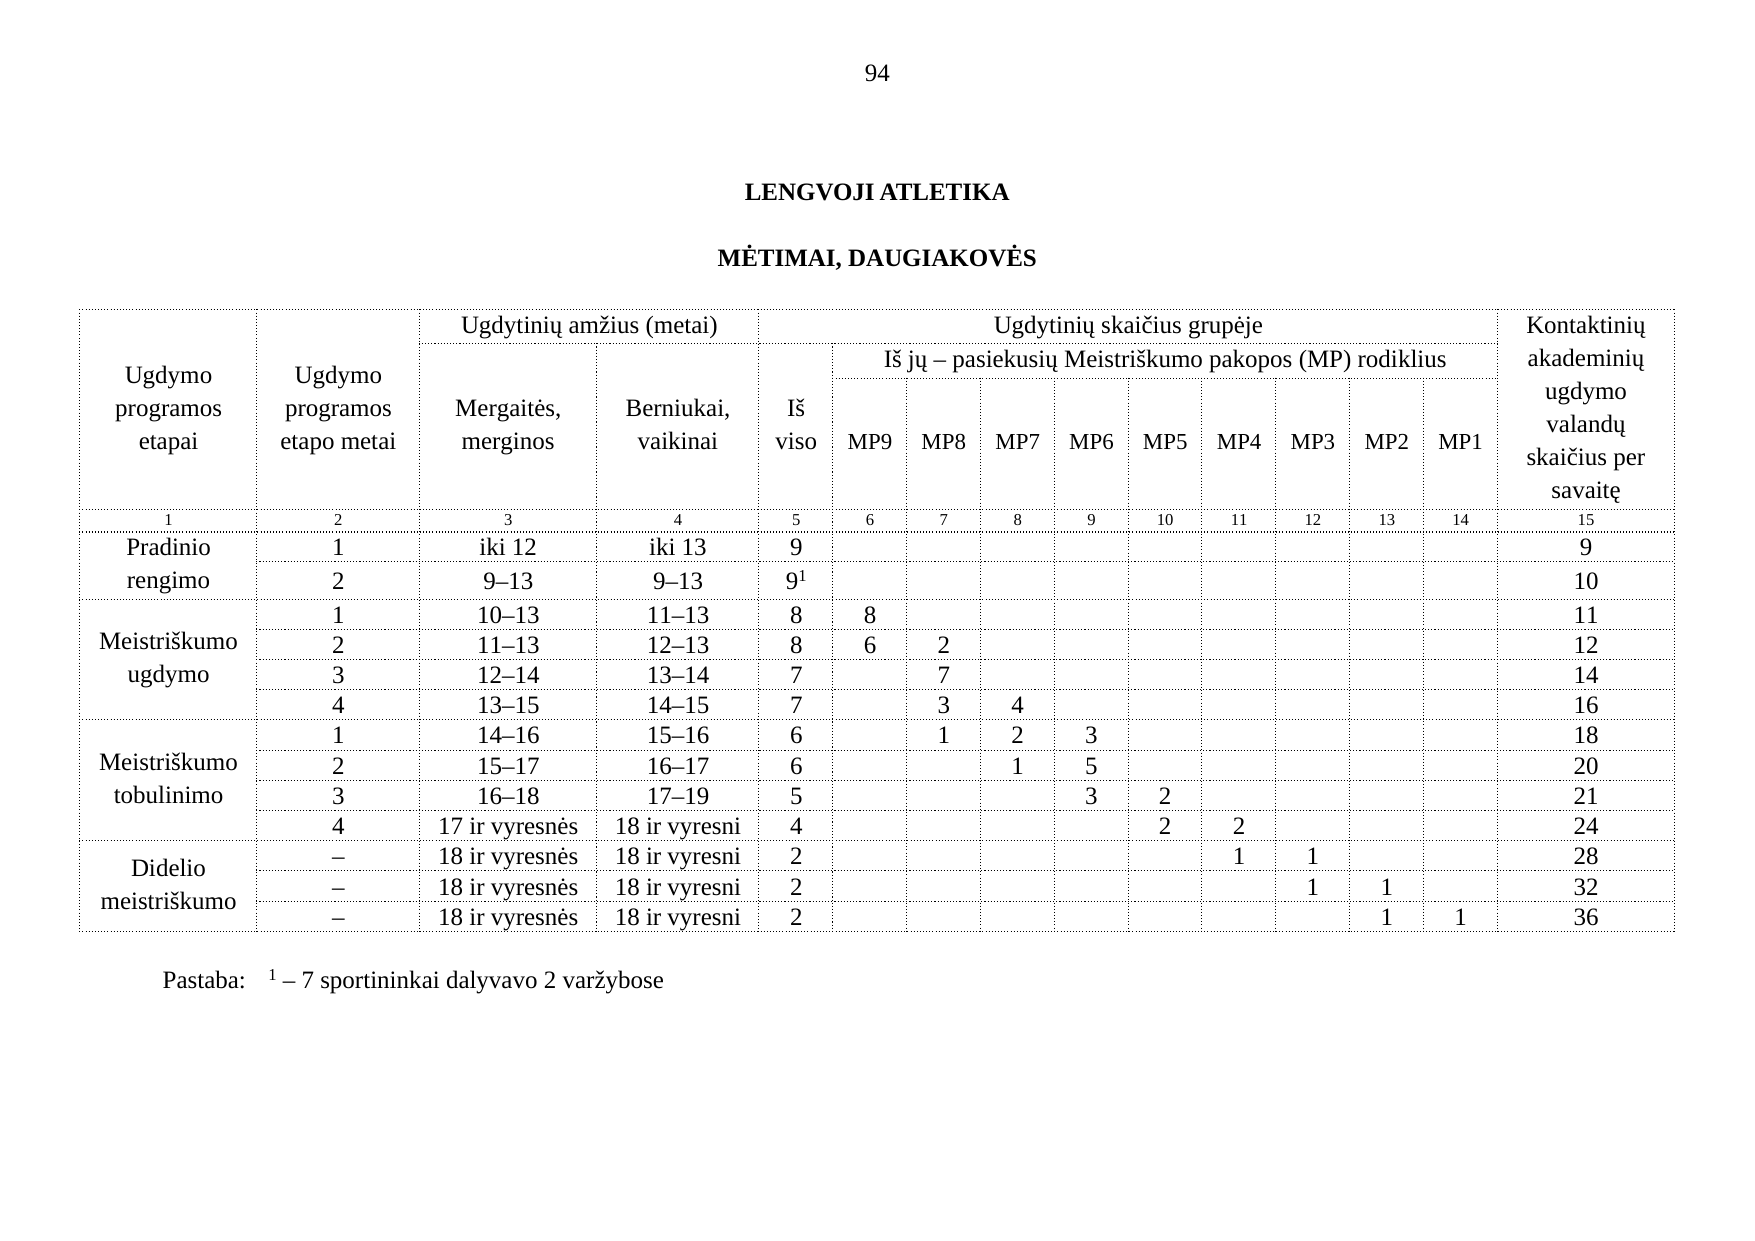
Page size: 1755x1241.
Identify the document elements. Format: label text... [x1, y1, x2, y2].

table_cell 9 [1497, 531, 1674, 561]
table_cell [907, 750, 980, 780]
table_cell [1350, 780, 1423, 810]
table_cell 2 [980, 719, 1054, 749]
table_cell [1350, 629, 1423, 659]
table_cell MP7 [980, 378, 1054, 508]
table_cell [907, 870, 980, 901]
table_cell [1350, 750, 1423, 780]
table_cell 9–13 [597, 561, 759, 598]
table_cell [833, 659, 907, 689]
table_cell [980, 901, 1054, 931]
table_cell [907, 599, 980, 629]
table_cell [1054, 840, 1128, 870]
table_cell [1054, 599, 1128, 629]
table_cell 18 ir vyresni [597, 870, 759, 901]
table_cell [980, 629, 1054, 659]
table_cell 2 [907, 629, 980, 659]
table_cell 8 [759, 599, 833, 629]
table_cell [1128, 629, 1202, 659]
table_cell [1202, 561, 1276, 598]
table_cell 14–16 [419, 719, 597, 749]
text Pastaba: 1 – 7 sportininkai dalyvavo 2 varžybose [118, 965, 1636, 994]
table_cell 18 ir vyresnės [419, 901, 597, 931]
table_cell 18 ir vyresnės [419, 840, 597, 870]
table_cell 8 [833, 599, 907, 629]
table_cell [1202, 780, 1276, 810]
table_cell [1054, 901, 1128, 931]
table_cell 3 [1054, 719, 1128, 749]
table_cell 7 [759, 689, 833, 719]
table_cell 5 [759, 780, 833, 810]
table_cell MP2 [1350, 378, 1423, 508]
table_cell [907, 810, 980, 840]
table_cell [833, 689, 907, 719]
table_cell [1054, 689, 1128, 719]
table_cell MP4 [1202, 378, 1276, 508]
table_cell 2 [1128, 780, 1202, 810]
table_cell [1350, 840, 1423, 870]
table_cell [833, 901, 907, 931]
table_cell 11 [1497, 599, 1674, 629]
table_cell 91 [759, 561, 833, 598]
table_cell 1 [1276, 840, 1349, 870]
table_cell [1424, 719, 1497, 749]
table_cell 36 [1497, 901, 1674, 931]
table_cell [1424, 750, 1497, 780]
table_cell Meistriškumo ugdymo [80, 599, 257, 719]
table_cell [1202, 870, 1276, 901]
table_cell 18 ir vyresni [597, 810, 759, 840]
table_cell [1128, 719, 1202, 749]
table_cell [1424, 659, 1497, 689]
table_cell [1054, 531, 1128, 561]
table_cell 2 [257, 509, 419, 531]
table_cell 1 [1350, 901, 1423, 931]
table_cell [833, 719, 907, 749]
table_cell MP8 [907, 378, 980, 508]
table_cell 21 [1497, 780, 1674, 810]
table_cell [1128, 561, 1202, 598]
text Mėtimai, daugiakovės [118, 243, 1636, 272]
table_cell 1 [1276, 870, 1349, 901]
table_cell 1 [257, 599, 419, 629]
table_cell [1424, 780, 1497, 810]
table_header Ugdymo programos etapai [80, 309, 257, 508]
table_cell 7 [907, 509, 980, 531]
table_cell [833, 870, 907, 901]
table_cell 12–13 [597, 629, 759, 659]
table_header Kontaktinių akademinių ugdymo valandų skaičius per savaitę [1497, 309, 1674, 508]
table_cell [1350, 719, 1423, 749]
table_cell 1 [907, 719, 980, 749]
table_cell 2 [257, 629, 419, 659]
table_cell – [257, 901, 419, 931]
table_cell 1 [980, 750, 1054, 780]
table_cell iki 13 [597, 531, 759, 561]
table_cell 12 [1276, 509, 1349, 531]
table_cell [1276, 810, 1349, 840]
table_cell 5 [1054, 750, 1128, 780]
table_cell 7 [907, 659, 980, 689]
table_cell [1202, 629, 1276, 659]
table_cell 9 [1054, 509, 1128, 531]
table_cell 15 [1497, 509, 1674, 531]
table_cell 11–13 [419, 629, 597, 659]
table_cell 10 [1128, 509, 1202, 531]
table_cell [1276, 531, 1349, 561]
table_cell [1276, 561, 1349, 598]
table_cell 28 [1497, 840, 1674, 870]
table_cell [980, 870, 1054, 901]
table_cell [980, 780, 1054, 810]
table_cell [1054, 561, 1128, 598]
table_cell 15–16 [597, 719, 759, 749]
table_cell 5 [759, 509, 833, 531]
table_cell 6 [833, 509, 907, 531]
table_cell [1350, 531, 1423, 561]
table_header Ugdytinių skaičius grupėje [759, 309, 1497, 343]
table_cell 12–14 [419, 659, 597, 689]
table_cell [980, 659, 1054, 689]
table_cell [1350, 659, 1423, 689]
table_cell [1350, 810, 1423, 840]
table_cell [1350, 599, 1423, 629]
table_cell Didelio meistriškumo [80, 840, 257, 931]
table_cell 8 [980, 509, 1054, 531]
table_cell 10–13 [419, 599, 597, 629]
table_cell iki 12 [419, 531, 597, 561]
table_cell [907, 531, 980, 561]
table_cell 14 [1424, 509, 1497, 531]
table_cell 3 [257, 659, 419, 689]
table_cell [833, 750, 907, 780]
table_cell [980, 810, 1054, 840]
table_cell 1 [1424, 901, 1497, 931]
table_cell 3 [257, 780, 419, 810]
table_cell MP6 [1054, 378, 1128, 508]
table_cell – [257, 840, 419, 870]
table_cell [1128, 599, 1202, 629]
table_cell [1202, 531, 1276, 561]
text lengvoji atletika [118, 177, 1636, 206]
table_cell [980, 840, 1054, 870]
table_cell [1128, 870, 1202, 901]
table_cell [1202, 689, 1276, 719]
table_cell [1128, 750, 1202, 780]
table_cell Mergaitės, merginos [419, 343, 597, 508]
table_cell Meistriškumo tobulinimo [80, 719, 257, 840]
table_cell [907, 780, 980, 810]
table_cell [1202, 599, 1276, 629]
table_header Ugdymo programos etapo metai [257, 309, 419, 508]
table_cell 2 [759, 870, 833, 901]
table_cell 1 [257, 531, 419, 561]
table_cell 4 [759, 810, 833, 840]
table_cell 6 [833, 629, 907, 659]
table_cell [833, 780, 907, 810]
table_cell 13–15 [419, 689, 597, 719]
table_cell MP1 [1424, 378, 1497, 508]
table_cell Iš jų – pasiekusių Meistriškumo pakopos (MP) rodiklius [833, 343, 1497, 377]
table_cell 2 [257, 561, 419, 598]
table_cell [1202, 901, 1276, 931]
table_cell [1424, 629, 1497, 659]
table_cell 2 [759, 901, 833, 931]
table_cell 16 [1497, 689, 1674, 719]
table_cell [1350, 561, 1423, 598]
table_cell [1424, 810, 1497, 840]
table_cell 24 [1497, 810, 1674, 840]
table_cell [1128, 659, 1202, 689]
table_cell [1202, 719, 1276, 749]
table_cell 16–18 [419, 780, 597, 810]
table_cell [1054, 810, 1128, 840]
table_cell [833, 810, 907, 840]
table_cell [907, 561, 980, 598]
table_cell [1128, 689, 1202, 719]
table_cell [980, 561, 1054, 598]
table_cell 3 [907, 689, 980, 719]
table_cell [1054, 870, 1128, 901]
table_cell 14 [1497, 659, 1674, 689]
table_cell [1054, 659, 1128, 689]
table_cell Berniukai, vaikinai [597, 343, 759, 508]
table_cell 1 [1350, 870, 1423, 901]
table_cell 9–13 [419, 561, 597, 598]
table_cell 6 [759, 750, 833, 780]
table_cell 1 [257, 719, 419, 749]
table_cell [1424, 531, 1497, 561]
table_cell 13 [1350, 509, 1423, 531]
table_cell 1 [80, 509, 257, 531]
table_cell [833, 561, 907, 598]
table_cell 20 [1497, 750, 1674, 780]
table_cell [1276, 780, 1349, 810]
table_cell 2 [1128, 810, 1202, 840]
table_cell [1276, 719, 1349, 749]
table_cell [980, 531, 1054, 561]
table_cell 11 [1202, 509, 1276, 531]
table_cell 4 [980, 689, 1054, 719]
table_cell 18 ir vyresni [597, 901, 759, 931]
table_cell 11–13 [597, 599, 759, 629]
table_cell [1128, 531, 1202, 561]
table_cell [1424, 870, 1497, 901]
table_cell 4 [597, 509, 759, 531]
table_cell 2 [759, 840, 833, 870]
table_cell Iš viso [759, 343, 833, 508]
table_cell [1424, 840, 1497, 870]
table_cell [1276, 901, 1349, 931]
table_cell [1128, 901, 1202, 931]
table_cell [907, 840, 980, 870]
table_cell [833, 531, 907, 561]
table_cell [1276, 689, 1349, 719]
table_cell 17 ir vyresnės [419, 810, 597, 840]
table_cell 12 [1497, 629, 1674, 659]
table_cell [1424, 561, 1497, 598]
table_cell 3 [419, 509, 597, 531]
table_cell [1424, 599, 1497, 629]
table_cell 14–15 [597, 689, 759, 719]
table_cell [1202, 750, 1276, 780]
table_cell [1276, 599, 1349, 629]
table_cell 8 [759, 629, 833, 659]
table_cell [1128, 840, 1202, 870]
table_cell [833, 840, 907, 870]
table_cell 15–17 [419, 750, 597, 780]
table_cell 18 [1497, 719, 1674, 749]
table_cell 18 ir vyresni [597, 840, 759, 870]
table_cell 16–17 [597, 750, 759, 780]
table_cell Pradinio rengimo [80, 531, 257, 598]
table_cell MP3 [1276, 378, 1349, 508]
table_cell 2 [257, 750, 419, 780]
table_cell 3 [1054, 780, 1128, 810]
table_cell [980, 599, 1054, 629]
table_cell MP9 [833, 378, 907, 508]
table_cell [1350, 689, 1423, 719]
table_cell [1202, 659, 1276, 689]
table_cell 13–14 [597, 659, 759, 689]
table_cell 2 [1202, 810, 1276, 840]
table_cell 32 [1497, 870, 1674, 901]
table_cell 6 [759, 719, 833, 749]
table_cell 10 [1497, 561, 1674, 598]
table_cell 4 [257, 810, 419, 840]
table_cell – [257, 870, 419, 901]
table_cell 1 [1202, 840, 1276, 870]
table_cell [1276, 750, 1349, 780]
table_cell [1424, 689, 1497, 719]
table_cell [907, 901, 980, 931]
table_cell [1276, 659, 1349, 689]
table_cell 4 [257, 689, 419, 719]
table_cell MP5 [1128, 378, 1202, 508]
table_cell 18 ir vyresnės [419, 870, 597, 901]
table_cell 7 [759, 659, 833, 689]
table_cell [1276, 629, 1349, 659]
table_cell [1054, 629, 1128, 659]
table_cell 17–19 [597, 780, 759, 810]
table_header Ugdytinių amžius (metai) [419, 309, 759, 343]
table_cell 9 [759, 531, 833, 561]
